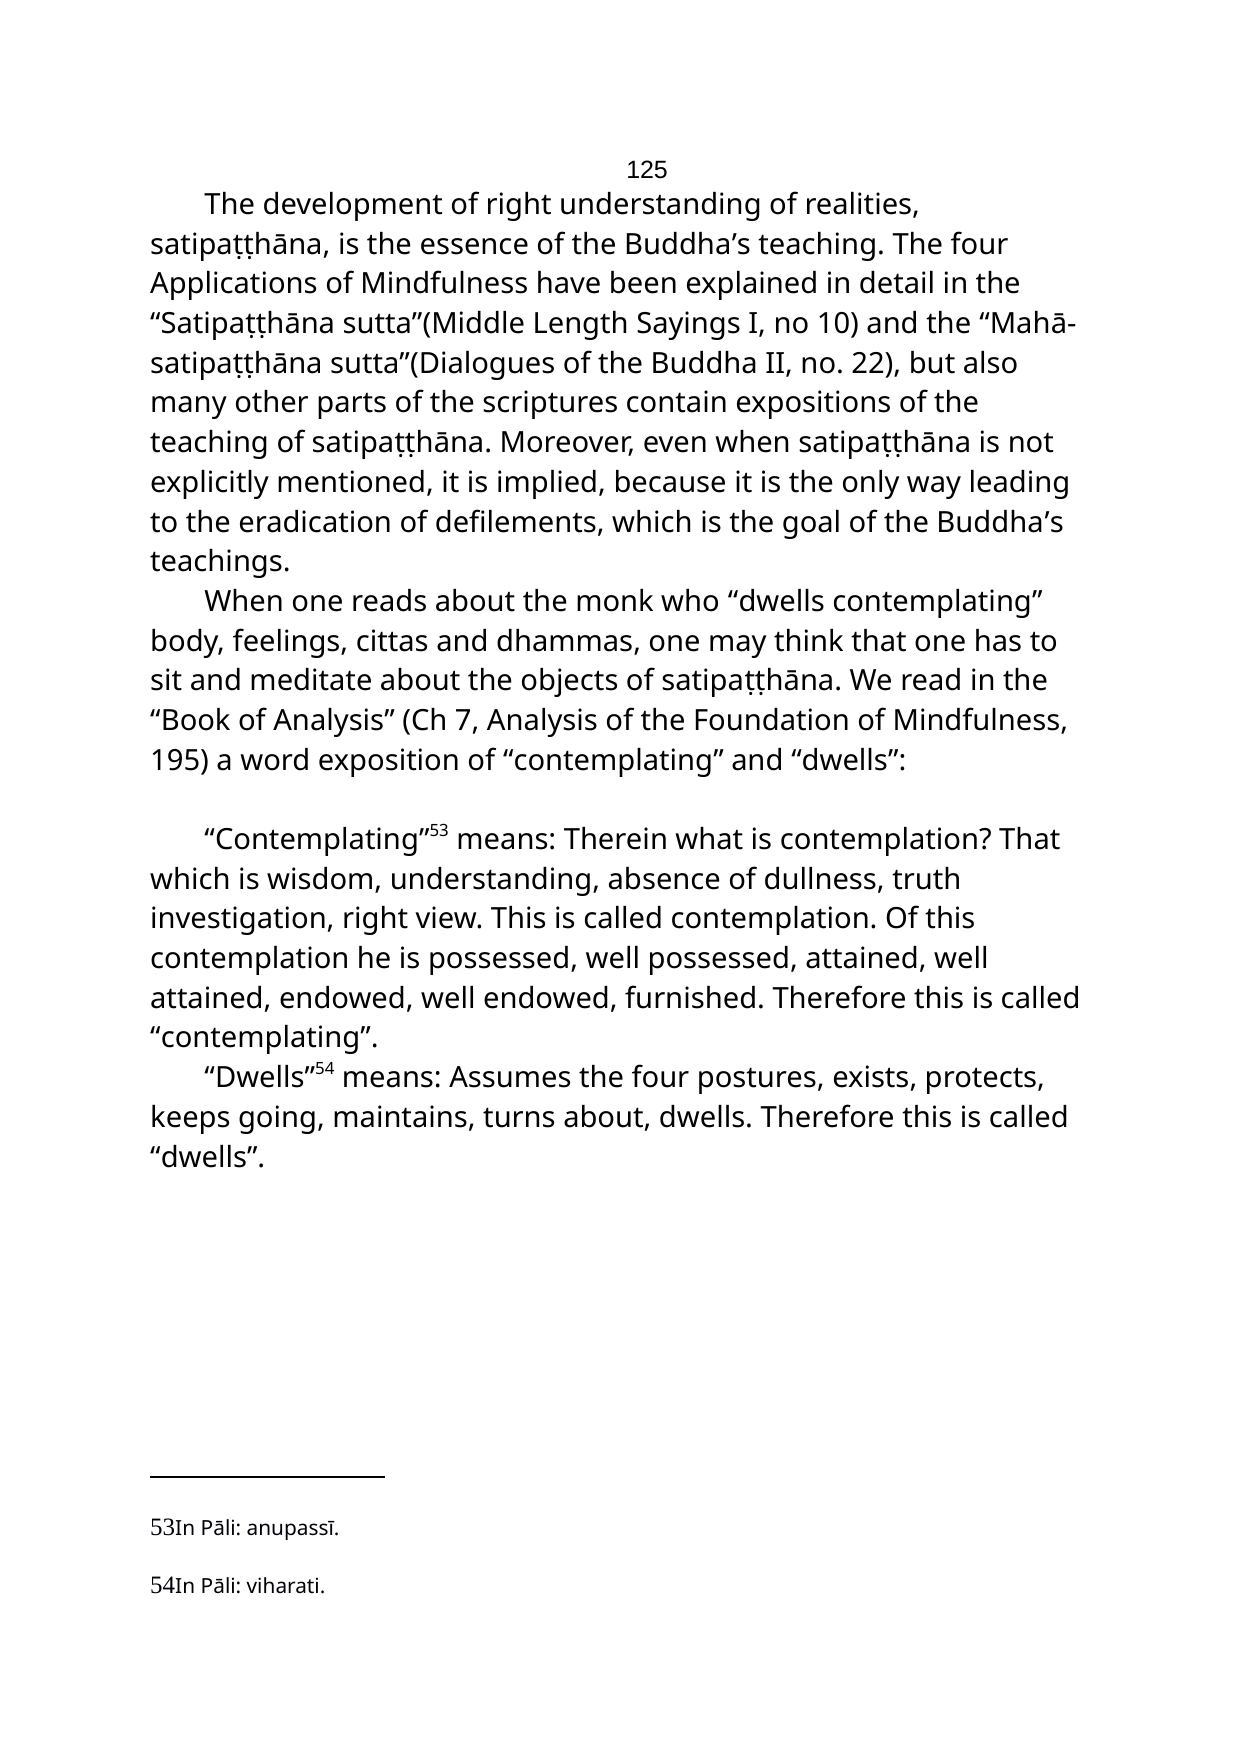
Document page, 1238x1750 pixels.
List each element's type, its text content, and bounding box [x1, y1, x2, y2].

text The development of right understanding of realities, satipaṭṭhāna, is the essence of the Buddha’s teaching. The four Applications of Mindfulness have been explained in detail in the “Satipaṭṭhāna sutta”(Middle Length Sayings I, no 10) and the “Mahā-satipaṭṭhāna sutta”(Dialogues of the Buddha II, no. 22), but also many other parts of the scriptures contain expositions of the teaching of satipaṭṭhāna. Moreover, even when satipaṭṭhāna is not explicitly mentioned, it is implied, because it is the only way leading to the eradication of defilements, which is the goal of the Buddha’s teachings. [150, 183, 1087, 580]
text “Contemplating” means: Therein what is contemplation? That which is wisdom, understanding, absence of dullness, truth investigation, right view. This is called contemplation. Of this contemplation he is possessed, well possessed, attained, well attained, endowed, well endowed, furnished. Therefore this is called “contemplating”. [150, 818, 1087, 1056]
text When one reads about the monk who “dwells contemplating” body, feelings, cittas and dhammas, one may think that one has to sit and meditate about the objects of satipaṭṭhāna. We read in the “Book of Analysis” (Ch 7, Analysis of the Foundation of Mindfulness, 195) a word exposition of “contemplating” and “dwells”: [150, 580, 1087, 779]
text In Pāli: anupassī. [150, 1512, 1087, 1541]
text In Pāli: viharati. [150, 1571, 1087, 1600]
text “Dwells” means: Assumes the four postures, exists, protects, keeps going, maintains, turns about, dwells. Therefore this is called “dwells”. [150, 1056, 1087, 1176]
